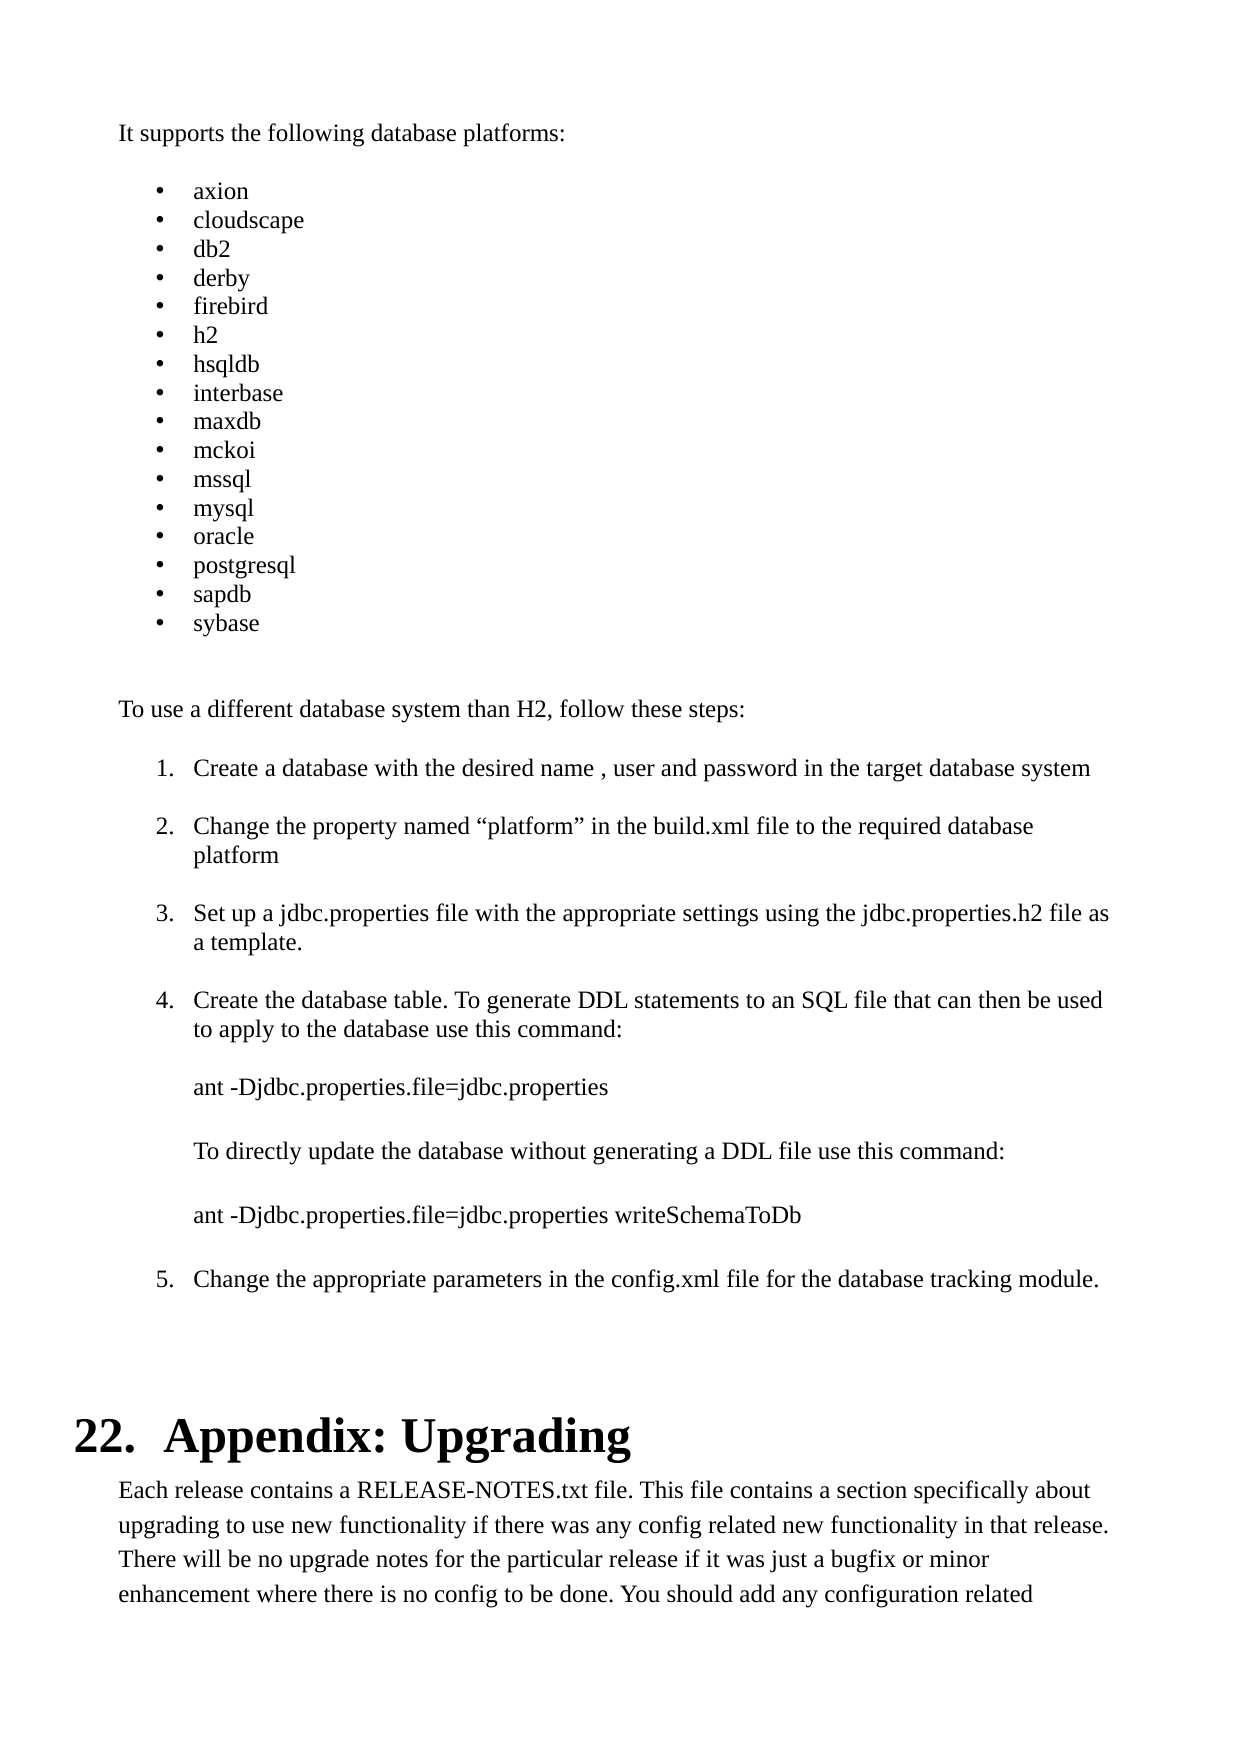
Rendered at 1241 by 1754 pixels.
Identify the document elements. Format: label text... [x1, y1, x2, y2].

list Set up a jdbc.properties file with the appropriate settings using the jdbc.properties.h2 file as a template. [156, 898, 1122, 956]
list ant -Djdbc.properties.file=jdbc.properties writeSchemaToDb [156, 1200, 1122, 1229]
list postgresql [156, 550, 1122, 579]
subtitle Appendix: Upgrading [73, 1405, 1122, 1463]
list mysql [156, 493, 1122, 521]
list derby [156, 263, 1122, 291]
list sybase [156, 608, 1122, 636]
list Change the property named “platform” in the build.xml file to the required database platform [156, 811, 1122, 868]
list Create the database table. To generate DDL statements to an SQL file that can then be used to apply to the database use this command: [156, 985, 1122, 1042]
list ant -Djdbc.properties.file=jdbc.properties [156, 1072, 1122, 1101]
list db2 [156, 234, 1122, 263]
list sapdb [156, 579, 1122, 608]
list It supports the following database platforms: [118, 118, 1122, 147]
list firebird [156, 291, 1122, 320]
list mssql [156, 464, 1122, 493]
list mckoi [156, 435, 1122, 464]
list Change the appropriate parameters in the config.xml file for the database tracking module. [156, 1264, 1122, 1293]
list h2 [156, 320, 1122, 349]
list hsqldb [156, 349, 1122, 378]
list maxdb [156, 406, 1122, 435]
list oracle [156, 521, 1122, 550]
list To use a different database system than H2, follow these steps: [118, 694, 1122, 723]
list cloudscape [156, 205, 1122, 234]
text Each release contains a RELEASE-NOTES.txt file. This file contains a section specifically about upgrading to use new functionality if there was any config related new functionality in that release. There will be no upgrade notes for the particular release if it was just a bugfix or minor enhancement where there is no config to be done. You should add any configuration related [118, 1475, 1122, 1607]
list To directly update the database without generating a DDL file use this command: [156, 1136, 1122, 1165]
list axion [156, 176, 1122, 205]
list Create a database with the desired name , user and password in the target database system [156, 753, 1122, 782]
list interbase [156, 378, 1122, 406]
